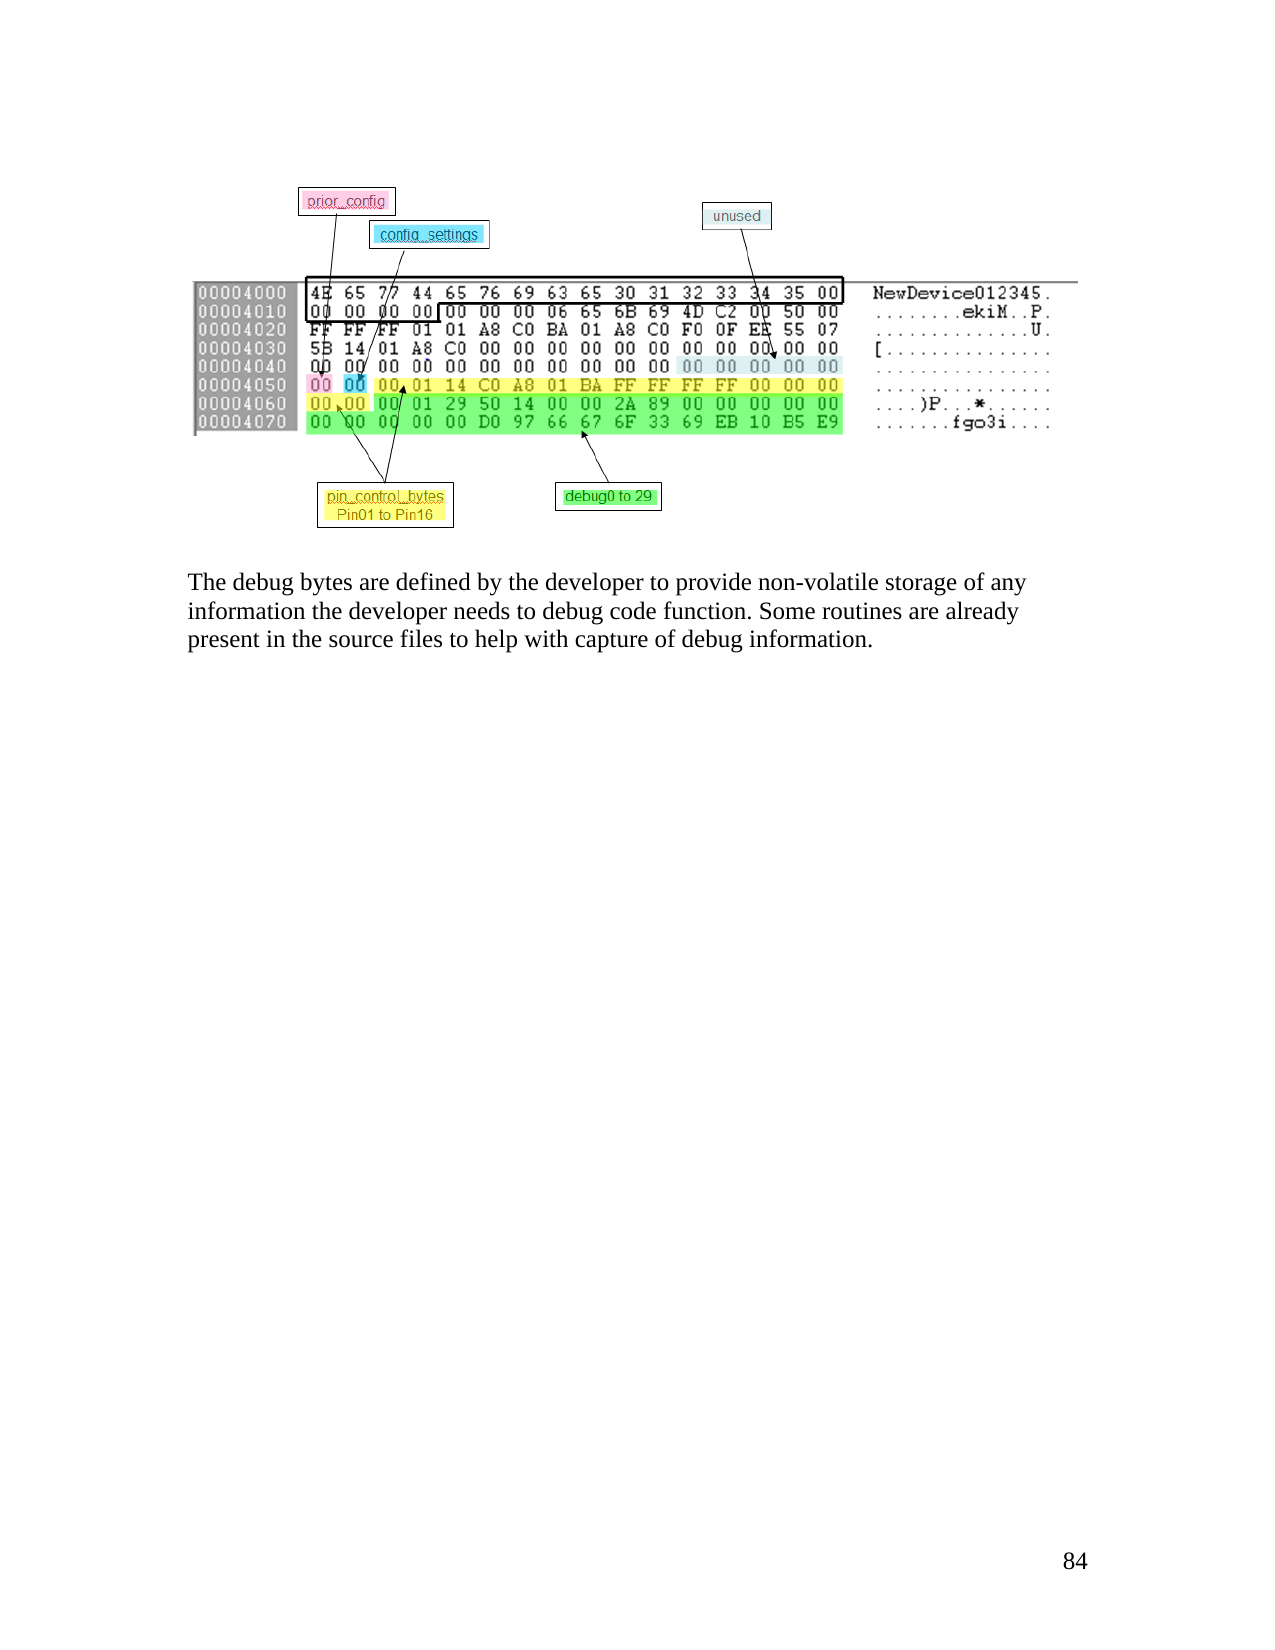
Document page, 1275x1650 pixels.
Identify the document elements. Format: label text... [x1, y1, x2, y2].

text The debug bytes are defined by the developer to provide non-volatile storage of any information the developer needs to debug code function. Some routines are already present in the source files to help with capture of debug information. [187, 567, 1087, 653]
picture [187, 178, 1080, 539]
